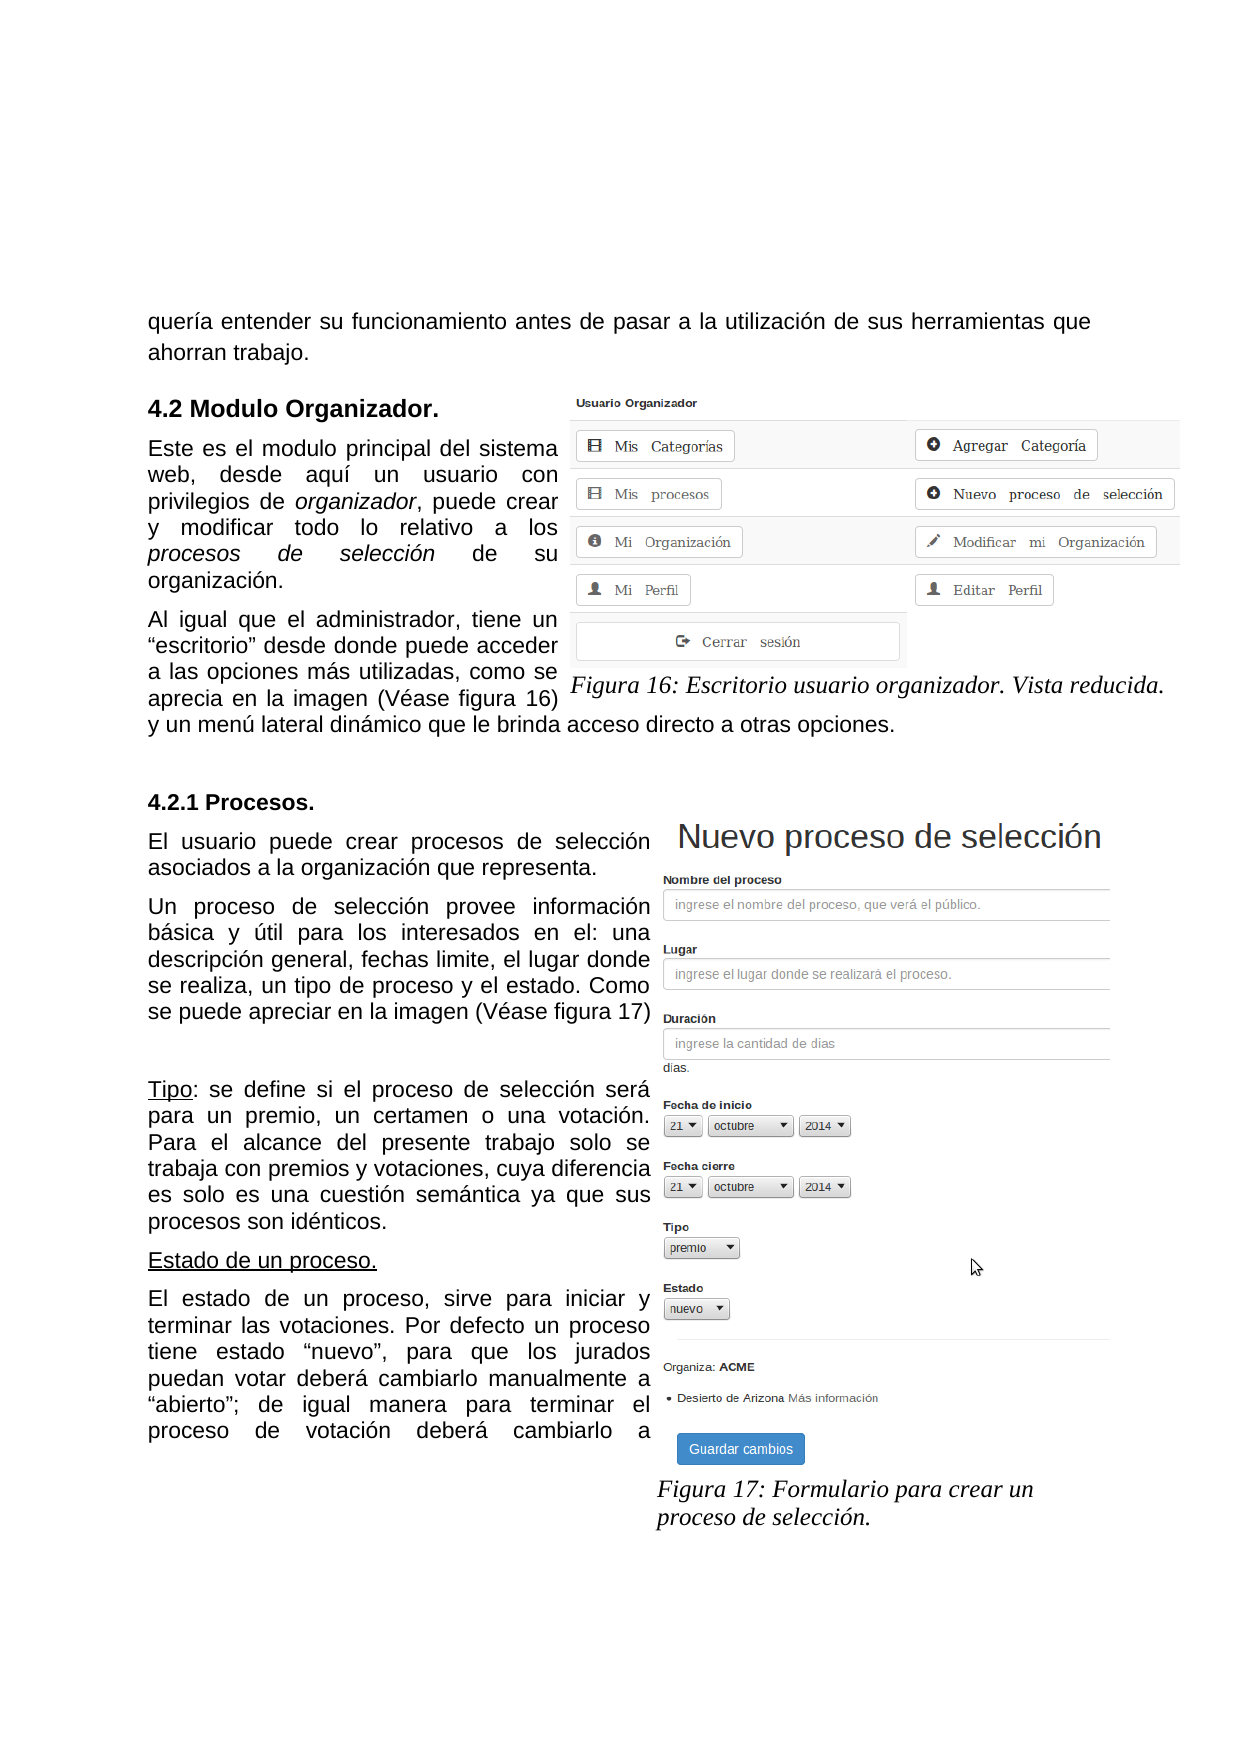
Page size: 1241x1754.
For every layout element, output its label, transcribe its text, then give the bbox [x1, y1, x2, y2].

text Tipo: se define si el proceso de selección será para un premio, un certamen o una votación. Para el alcance del presente trabajo solo se trabaja con premios y votaciones, cuya diferencia es solo es una cuestión semántica ya que sus procesos son idénticos. [148, 1076, 656, 1234]
text Estado de un proceso. [148, 1247, 656, 1273]
text El estado de un proceso, sirve para iniciar y terminar las votaciones. Por defecto un proceso tiene estado “nuevo”, para que los jurados puedan votar deberá cambiarlo manualmente a “abierto”; de igual manera para terminar el proceso de votación deberá cambiarlo a [148, 1285, 656, 1443]
list Figura 16: Escritorio usuario organizador. Vista reducida. [570, 671, 1180, 699]
subtitle 4.2 Modulo Organizador. [148, 394, 570, 422]
text Un proceso de selección provee información básica y útil para los interesados en el: una descripción general, fechas limite, el lugar donde se realiza, un tipo de proceso y el estado. Como se puede apreciar en la imagen (Véase figura 17) [148, 893, 656, 1024]
text quería entender su funcionamiento antes de pasar a la utilización de sus herramientas que ahorran trabajo. [148, 308, 1093, 365]
picture [656, 816, 1110, 1474]
picture [570, 389, 1181, 671]
text Al igual que el administrador, tiene un “escritorio” desde donde puede acceder a las opciones más utilizadas, como se aprecia en la imagen (Véase figura 16) y un menú lateral dinámico que le brinda acceso directo a otras opciones. [148, 606, 1093, 737]
text El usuario puede crear procesos de selección asociados a la organización que representa. [148, 828, 656, 880]
subtitle [570, 377, 1180, 389]
text Este es el modulo principal del sistema web, desde aquí un usuario con privilegios de organizador, puede crear y modificar todo lo relativo a los procesos de selección de su organización. [148, 435, 570, 593]
text 4.2.1 Procesos. [148, 789, 1110, 816]
text Figura 17: Formulario para crear un proceso de selección. [657, 1474, 1110, 1531]
